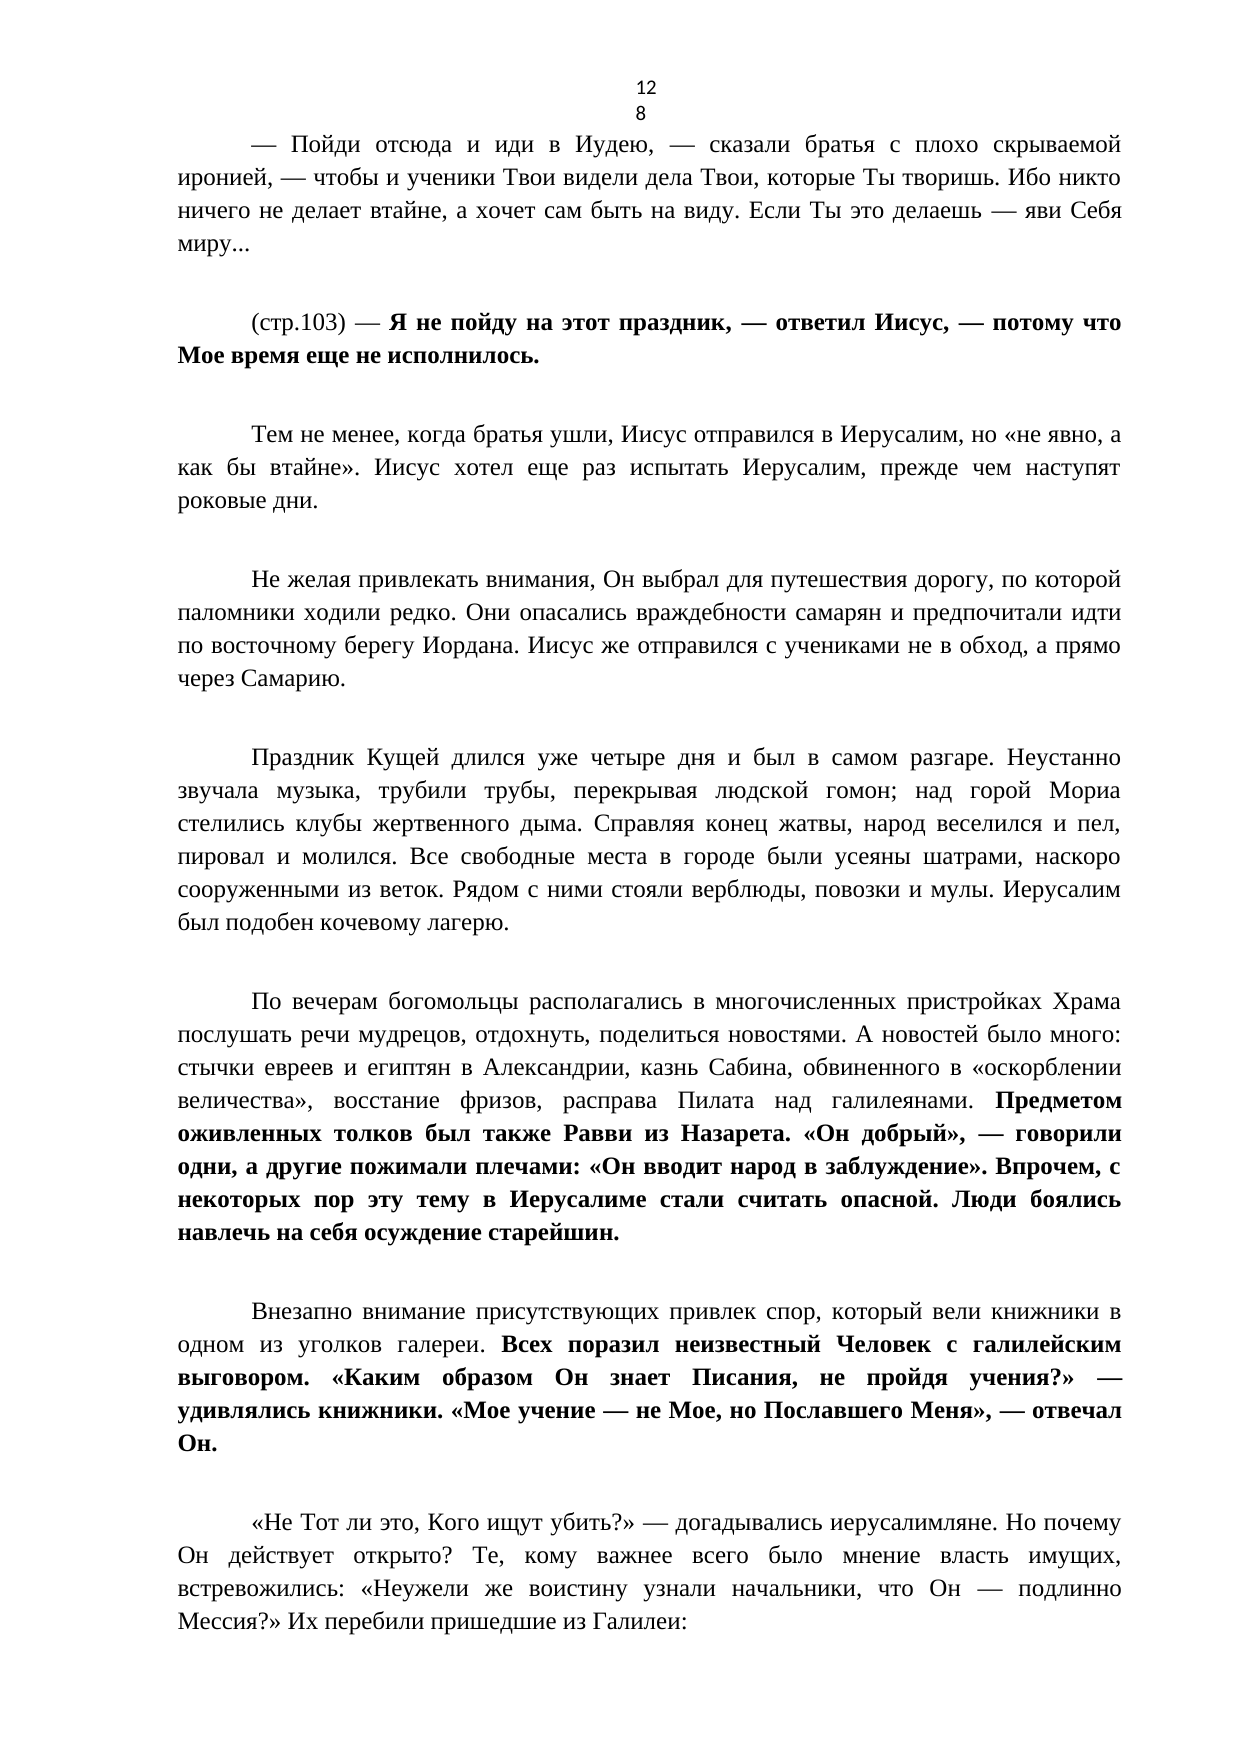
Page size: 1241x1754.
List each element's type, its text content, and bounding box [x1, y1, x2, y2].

text — Пойди отсюда и иди в Иудею, — сказали братья с плохо скрываемой иронией, — чтобы и ученики Твои видели дела Твои, которые Ты творишь. Ибо никто ничего не делает втайне, а хочет сам быть на виду. Если Ты это делаешь — яви Себя миру... [177, 118, 1122, 257]
text Не желая привлекать внимания, Он выбрал для путешествия дорогу, по которой паломники ходили редко. Они опасались враждебности самарян и предпочитали идти по восточному берегу Иордана. Иисус же отправился с учениками не в обход, а прямо через Самарию. [177, 564, 1122, 692]
text Внезапно внимание присутствующих привлек спор, который вели книжники в одном из уголков галереи. Всех поразил неизвестный Человек с галилейским выговором. «Каким образом Он знает Писания, не пройдя учения?» — удивлялись книжники. «Мое учение — не Мое, но Пославшего Меня», — отвечал Он. [177, 1296, 1122, 1457]
text (стр.103) — Я не пойду на этот праздник, — ответил Иисус, — потому что Мое время еще не исполнилось. [177, 307, 1122, 369]
text Праздник Кущей длился уже четыре дня и был в самом разгаре. Неустанно звучала музыка, трубили трубы, перекрывая людской гомон; над горой Мориа стелились клубы жертвенного дыма. Справляя конец жатвы, народ веселился и пел, пировал и молился. Все свободные места в городе были усеяны шатрами, наскоро сооруженными из веток. Рядом с ними стояли верблюды, повозки и мулы. Иерусалим был подобен кочевому лагерю. [177, 742, 1122, 936]
text Тем не менее, когда братья ушли, Иисус отправился в Иерусалим, но «не явно, а как бы втайне». Иисус хотел еще раз испытать Иерусалим, прежде чем наступят роковые дни. [177, 419, 1122, 514]
text «Не Тот ли это, Кого ищут убить?» — догадывались иерусалимляне. Но почему Он действует открыто? Те, кому важнее всего было мнение власть имущих, встревожились: «Неужели же воистину узнали начальники, что Он — подлинно Мессия?» Их перебили пришедшие из Галилеи: [177, 1507, 1122, 1635]
text По вечерам богомольцы располагались в многочисленных пристройках Храма послушать речи мудрецов, отдохнуть, поделиться новостями. А новостей было много: стычки евреев и египтян в Александрии, казнь Сабина, обвиненного в «оскорблении величества», восстание фризов, расправа Пилата над галилеянами. Предметом оживленных толков был также Равви из Назарета. «Он добрый», — говорили одни, а другие пожимали плечами: «Он вводит народ в заблуждение». Впрочем, с некоторых пор эту тему в Иерусалиме стали считать опасной. Люди боялись навлечь на себя осуждение старейшин. [177, 986, 1122, 1246]
